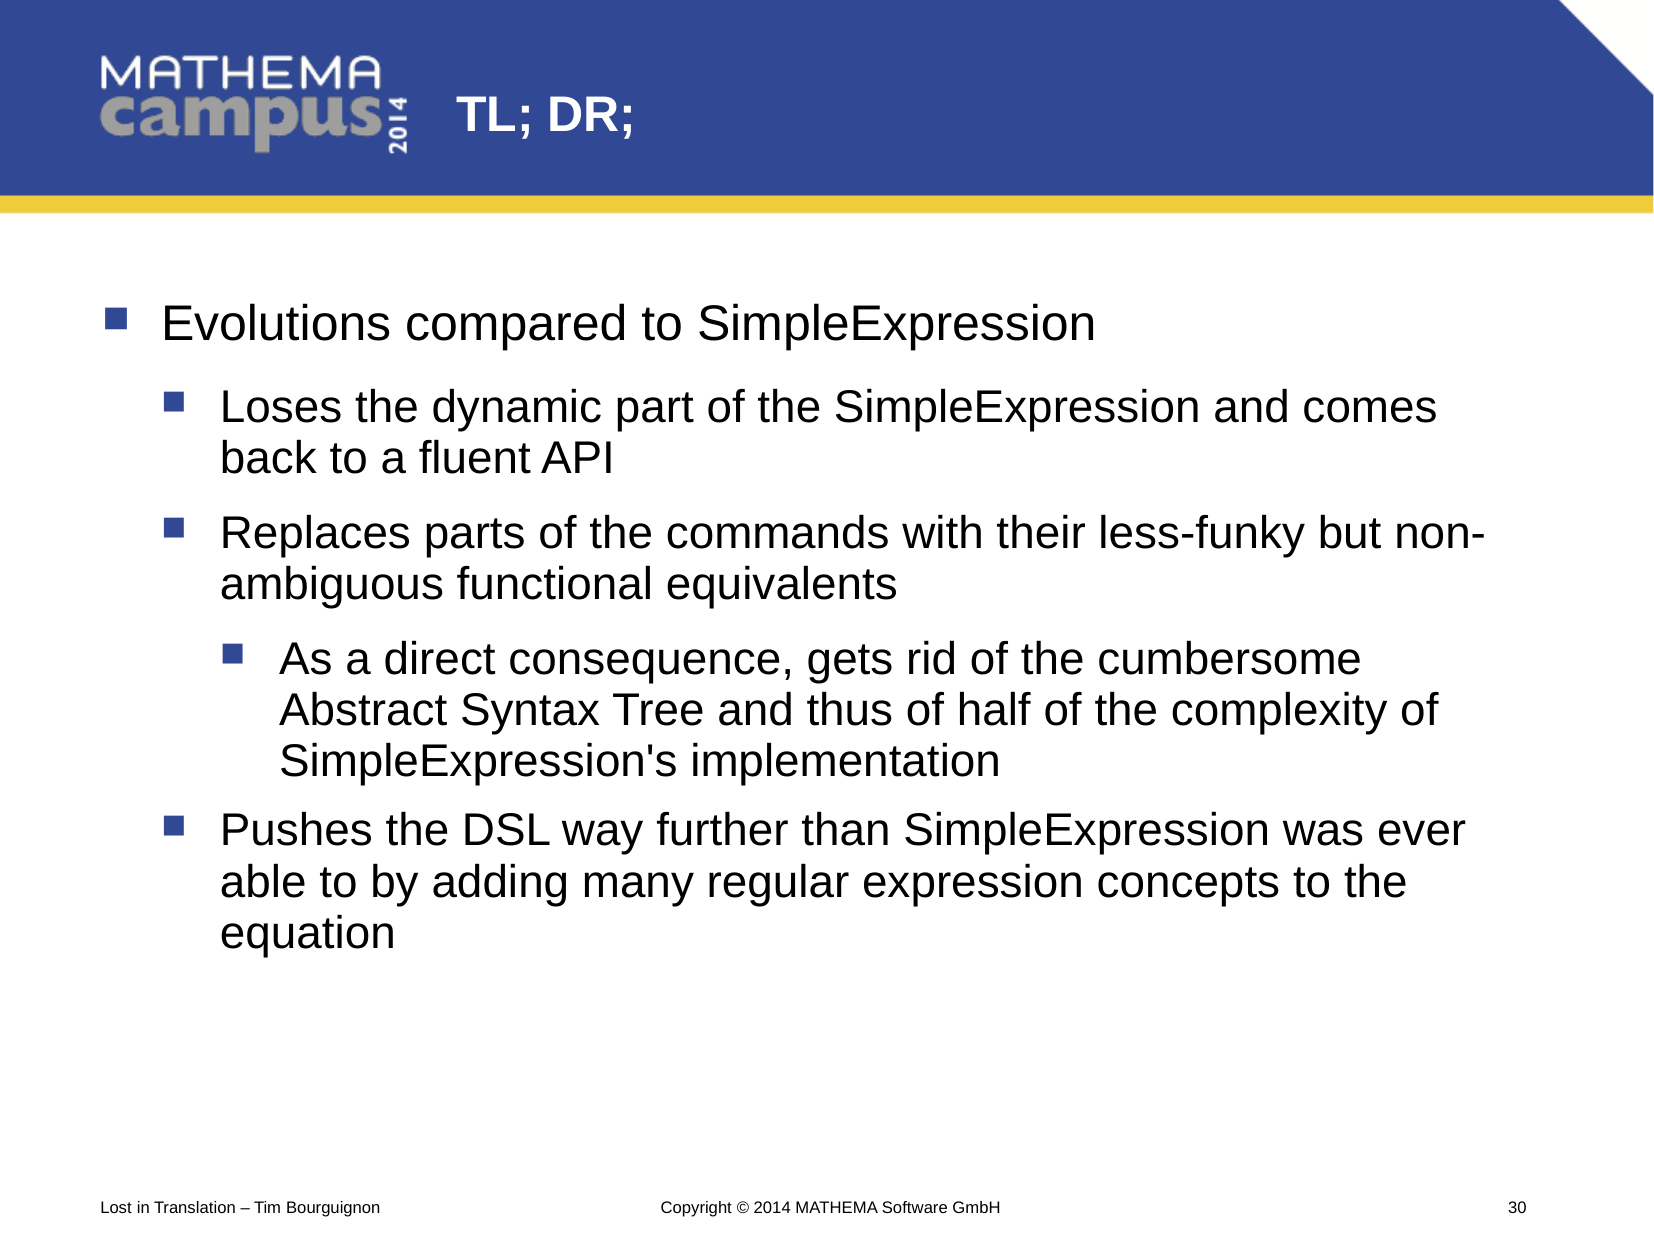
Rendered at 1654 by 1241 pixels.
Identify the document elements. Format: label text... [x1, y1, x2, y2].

title TL; DR; [456, 68, 1528, 160]
picture [0, 0, 1654, 217]
list Evolutions compared to SimpleExpression Loses the dynamic part of the SimpleExpression and comes back to a fluent API Replaces parts of the commands with their less-funky but non-ambiguous functional equivalents As a direct consequence, gets rid of the cumbersome Abstract Syntax Tree and thus of half of the complexity of SimpleExpression's implementation Pushes the DSL way further than SimpleExpression was ever able to by adding many regular expression concepts to the equation [101, 295, 1528, 1139]
